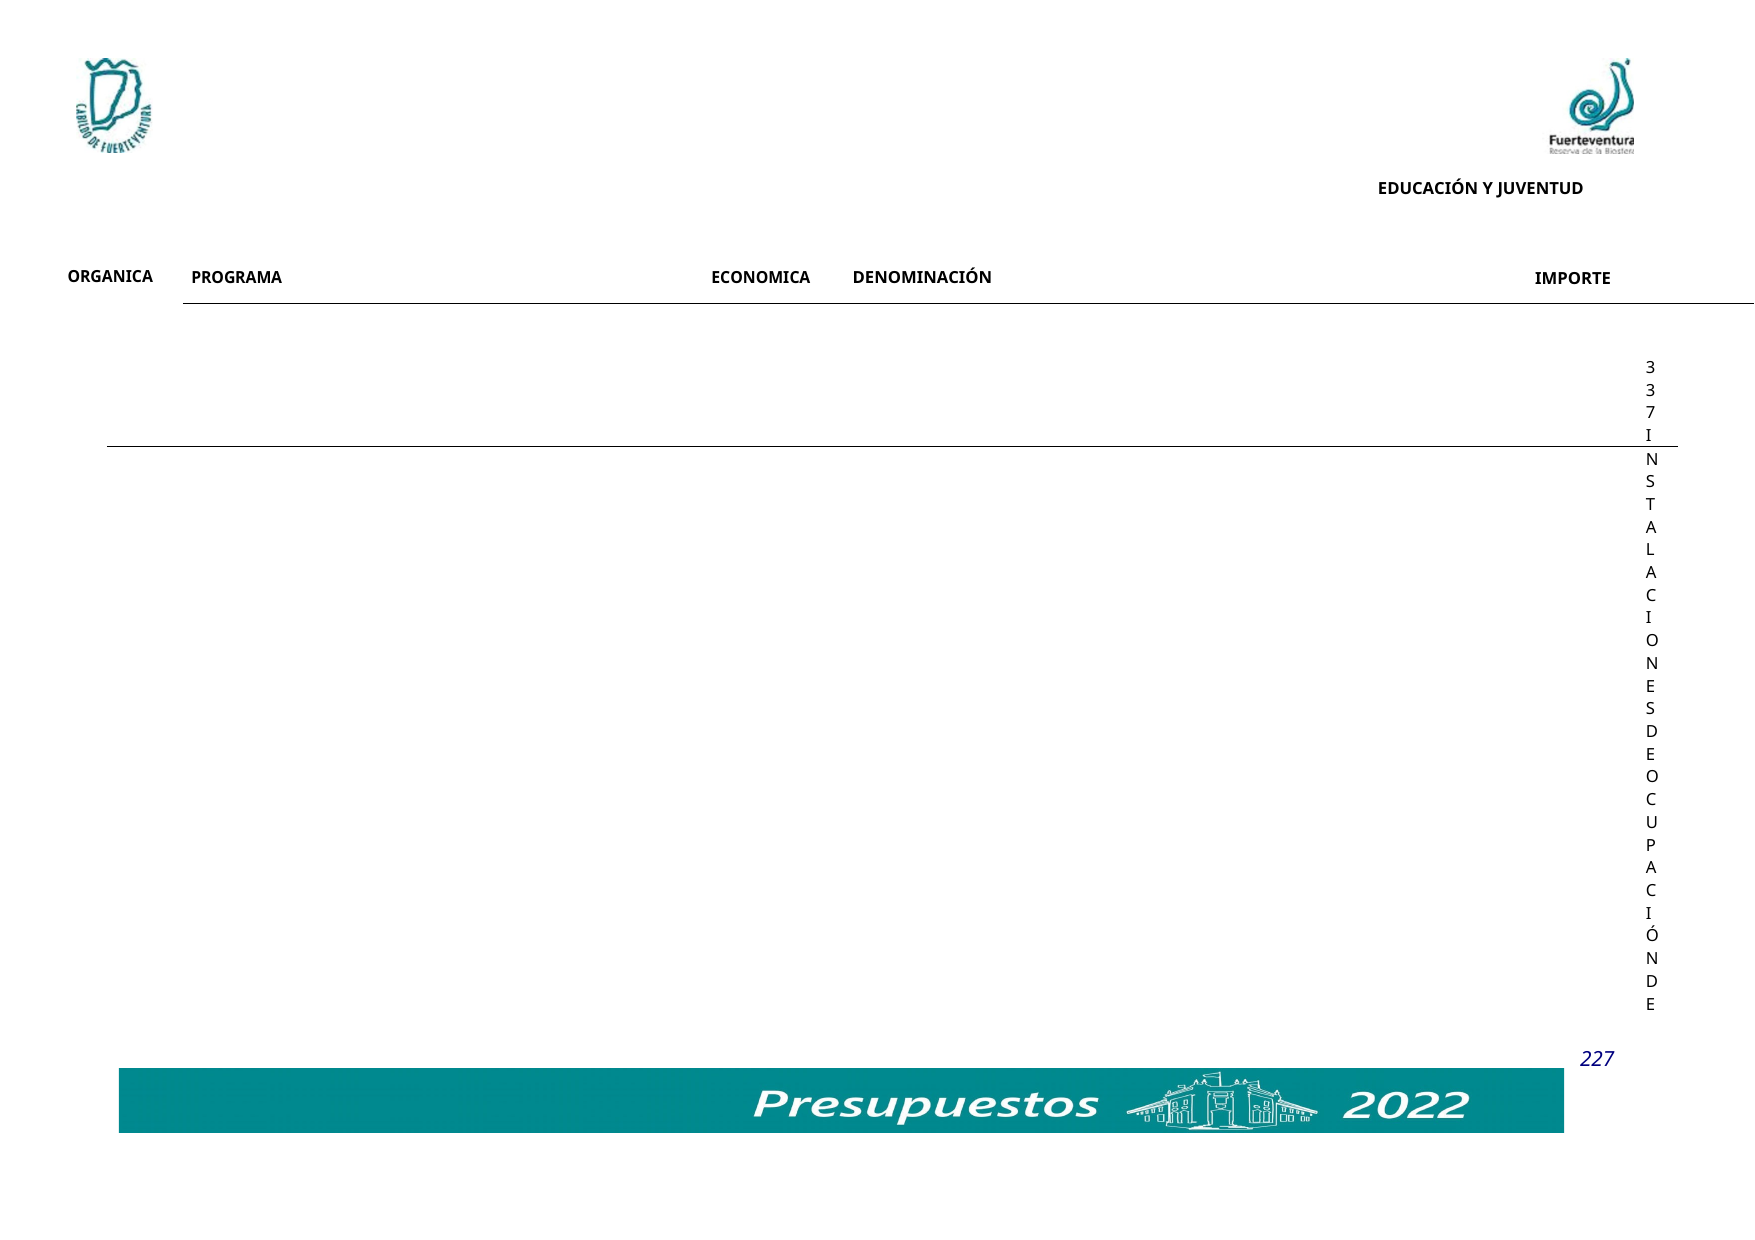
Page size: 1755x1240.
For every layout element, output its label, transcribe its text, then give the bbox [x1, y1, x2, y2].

text ORGANICA PROGRAMA ECONOMICA DENOMINACIÓN [67, 265, 1008, 289]
text NSTALACIONES DE OCUPACIÓN DE [1646, 447, 1661, 1015]
text IMPORTE [1535, 266, 1648, 289]
text 337 I [1646, 355, 1661, 446]
